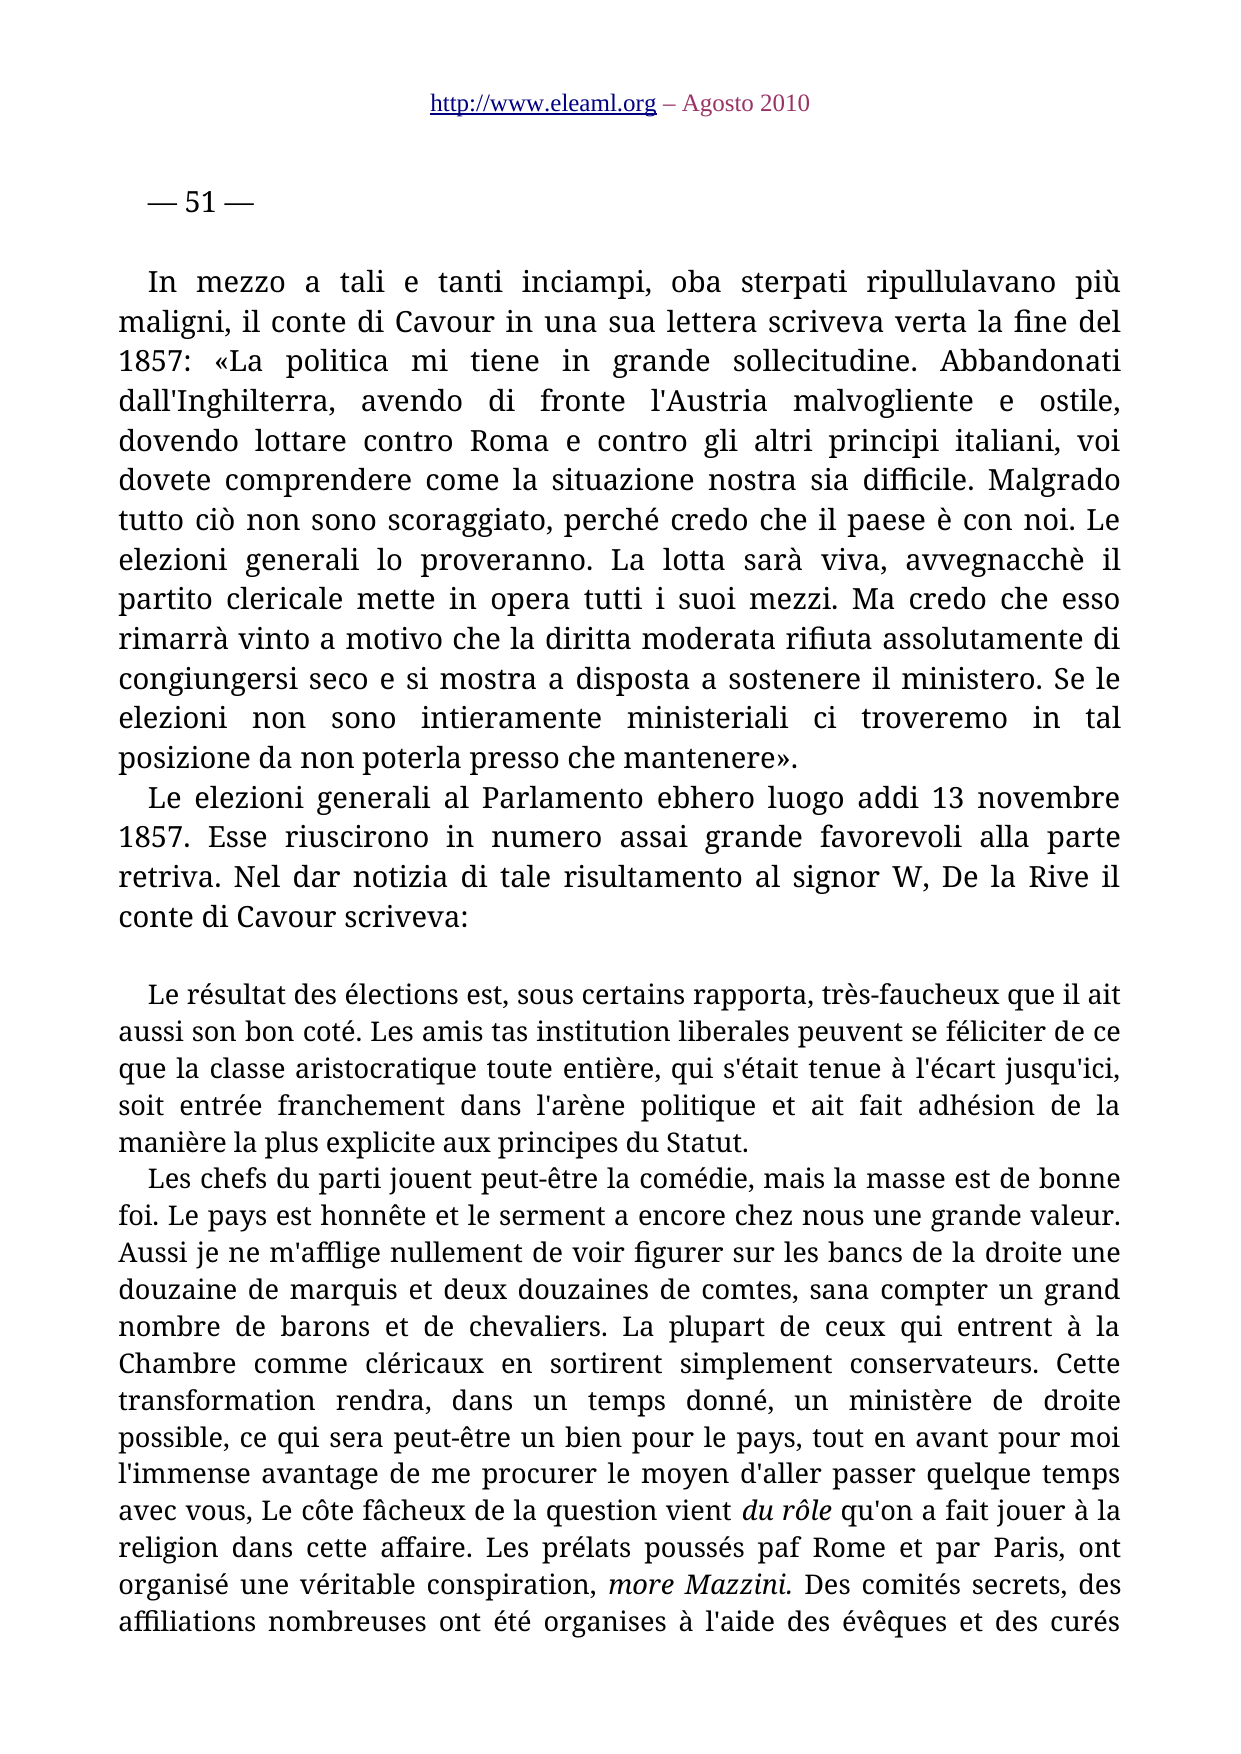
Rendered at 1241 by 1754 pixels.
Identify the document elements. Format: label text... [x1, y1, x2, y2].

text Les chefs du parti jouent peut-être la comédie, mais la masse est de bonne foi. Le pays est honnête et le serment a encore chez nous une grande valeur. Aussi je ne m'afflige nullement de voir figurer sur les bancs de la droite une douzaine de marquis et deux douzaines de comtes, sana compter un grand nombre de barons et de chevaliers. La plupart de ceux qui entrent à la Chambre comme cléricaux en sortirent simplement conservateurs. Cette transformation rendra, dans un temps donné, un ministère de droite possible, ce qui sera peut-être un bien pour le pays, tout en avant pour moi l'immense avantage de me procurer le moyen d'aller passer quelque temps avec vous, Le côte fâcheux de la question vient du rôle qu'on a fait jouer à la religion dans cette affaire. Les prélats poussés paf Rome et par Paris, ont organisé une véritable conspiration, more Mazzini. Des comités secrets, des affiliations nombreuses ont été organises à l'aide des évêques et des curés [118, 1160, 1122, 1639]
text — 51 — [118, 182, 1122, 221]
text In mezzo a tali e tanti inciampi, oba sterpati ripullulavano più maligni, il conte di Cavour in una sua lettera scriveva verta la fine del 1857: «La politica mi tiene in grande sollecitudine. Abbandonati dall'Inghilterra, avendo di fronte l'Austria malvogliente e ostile, dovendo lottare contro Roma e contro gli altri principi italiani, voi dovete comprendere come la situazione nostra sia difficile. Malgrado tutto ciò non sono scoraggiato, perché credo che il paese è con noi. Le elezioni generali lo proveranno. La lotta sarà viva, avvegnacchè il partito clericale mette in opera tutti i suoi mezzi. Ma credo che esso rimarrà vinto a motivo che la diritta moderata rifiuta assolutamente di congiungersi seco e si mostra a disposta a sostenere il ministero. Se le elezioni non sono intieramente ministeriali ci troveremo in tal posizione da non poterla presso che mantenere». [118, 261, 1122, 777]
text Le elezioni generali al Parlamento ebhero luogo addi 13 novembre 1857. Esse riuscirono in numero assai grande favorevoli alla parte retriva. Nel dar notizia di tale risultamento al signor W, De la Rive il conte di Cavour scriveva: [118, 777, 1122, 936]
text Le résultat des élections est, sous certains rapporta, très-faucheux que il ait aussi son bon coté. Les amis tas institution liberales peuvent se féliciter de ce que la classe aristocratique toute entière, qui s'était tenue à l'écart jusqu'ici, soit entrée franchement dans l'arène politique et ait fait adhésion de la manière la plus explicite aux principes du Statut. [118, 976, 1122, 1160]
